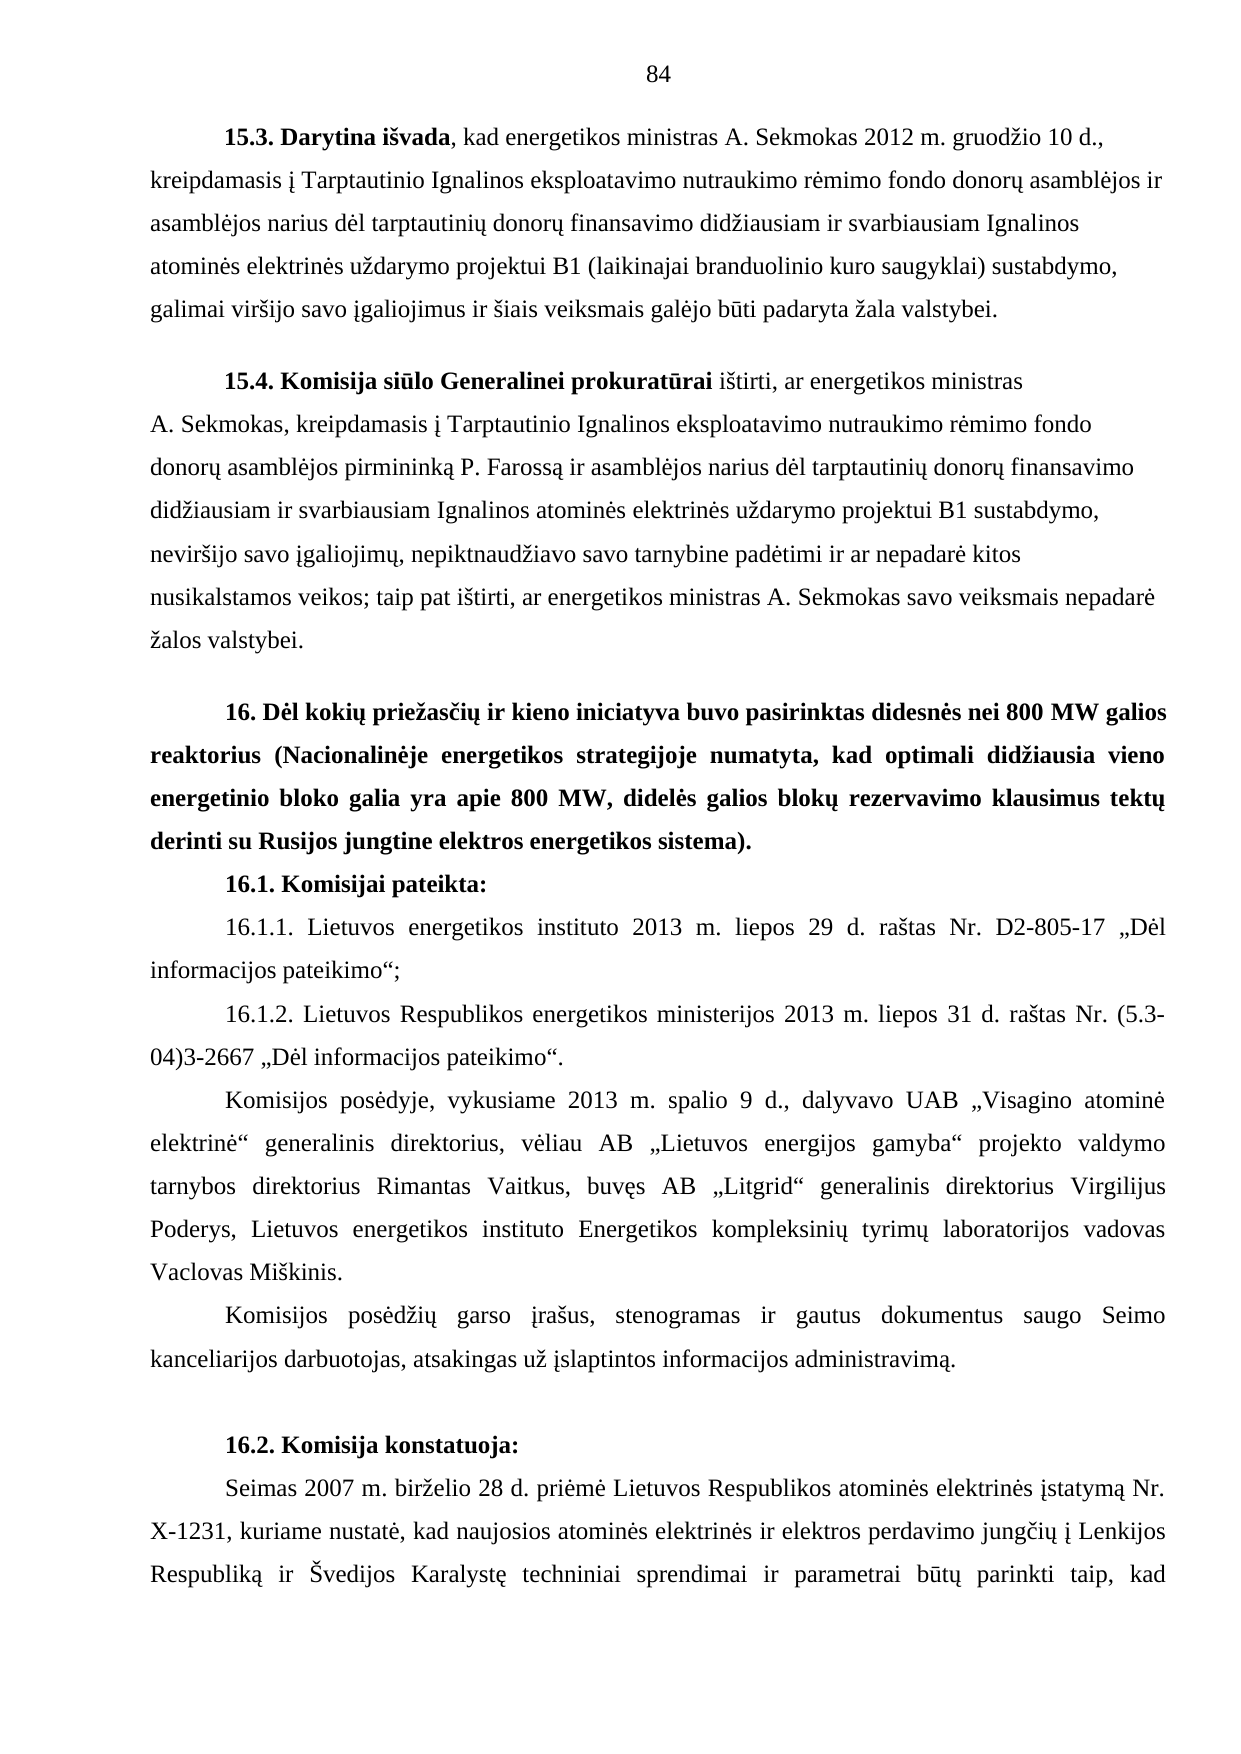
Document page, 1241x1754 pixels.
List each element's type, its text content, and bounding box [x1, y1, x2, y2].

text 15.4. Komisija siūlo Generalinei prokuratūrai ištirti, ar energetikos ministras A. Sekmokas, kreipdamasis į Tarptautinio Ignalinos eksploatavimo nutraukimo rėmimo fondo donorų asamblėjos pirmininką P. Farossą ir asamblėjos narius dėl tarptautinių donorų finansavimo didžiausiam ir svarbiausiam Ignalinos atominės elektrinės uždarymo projektui B1 sustabdymo, neviršijo savo įgaliojimų, nepiktnaudžiavo savo tarnybine padėtimi ir ar nepadarė kitos nusikalstamos veikos; taip pat ištirti, ar energetikos ministras A. Sekmokas savo veiksmais nepadarė žalos valstybei. [150, 366, 1167, 654]
text 16.1.2. Lietuvos Respublikos energetikos ministerijos 2013 m. liepos 31 d. raštas Nr. (5.3-04)3-2667 „Dėl informacijos pateikimo“. [150, 999, 1167, 1071]
text Seimas 2007 m. birželio 28 d. priėmė Lietuvos Respublikos atominės elektrinės įstatymą Nr. X-1231, kuriame nustatė, kad naujosios atominės elektrinės ir elektros perdavimo jungčių į Lenkijos Respubliką ir Švedijos Karalystę techniniai sprendimai ir parametrai būtų parinkti taip, kad [150, 1473, 1167, 1588]
text 16.1.1. Lietuvos energetikos instituto 2013 m. liepos 29 d. raštas Nr. D2-805-17 „Dėl informacijos pateikimo“; [150, 912, 1167, 984]
text 15.3. Darytina išvada, kad energetikos ministras A. Sekmokas 2012 m. gruodžio 10 d., kreipdamasis į Tarptautinio Ignalinos eksploatavimo nutraukimo rėmimo fondo donorų asamblėjos ir asamblėjos narius dėl tarptautinių donorų finansavimo didžiausiam ir svarbiausiam Ignalinos atominės elektrinės uždarymo projektui B1 (laikinajai branduolinio kuro saugyklai) sustabdymo, galimai viršijo savo įgaliojimus ir šiais veiksmais galėjo būti padaryta žala valstybei. [150, 122, 1167, 323]
text Komisijos posėdžių garso įrašus, stenogramas ir gautus dokumentus saugo Seimo kanceliarijos darbuotojas, atsakingas už įslaptintos informacijos administravimą. [150, 1301, 1167, 1372]
text Komisijos posėdyje, vykusiame 2013 m. spalio 9 d., dalyvavo UAB „Visagino atominė elektrinė“ generalinis direktorius, vėliau AB „Lietuvos energijos gamyba“ projekto valdymo tarnybos direktorius Rimantas Vaitkus, buvęs AB „Litgrid“ generalinis direktorius Virgilijus Poderys, Lietuvos energetikos instituto Energetikos kompleksinių tyrimų laboratorijos vadovas Vaclovas Miškinis. [150, 1085, 1167, 1286]
text 16. Dėl kokių priežasčių ir kieno iniciatyva buvo pasirinktas didesnės nei 800 MW galios reaktorius (Nacionalinėje energetikos strategijoje numatyta, kad optimali didžiausia vieno energetinio bloko galia yra apie 800 MW, didelės galios blokų rezervavimo klausimus tektų derinti su Rusijos jungtine elektros energetikos sistema). [150, 697, 1167, 855]
text 16.2. Komisija konstatuoja: [150, 1430, 1167, 1459]
text 16.1. Komisijai pateikta: [150, 869, 1167, 898]
